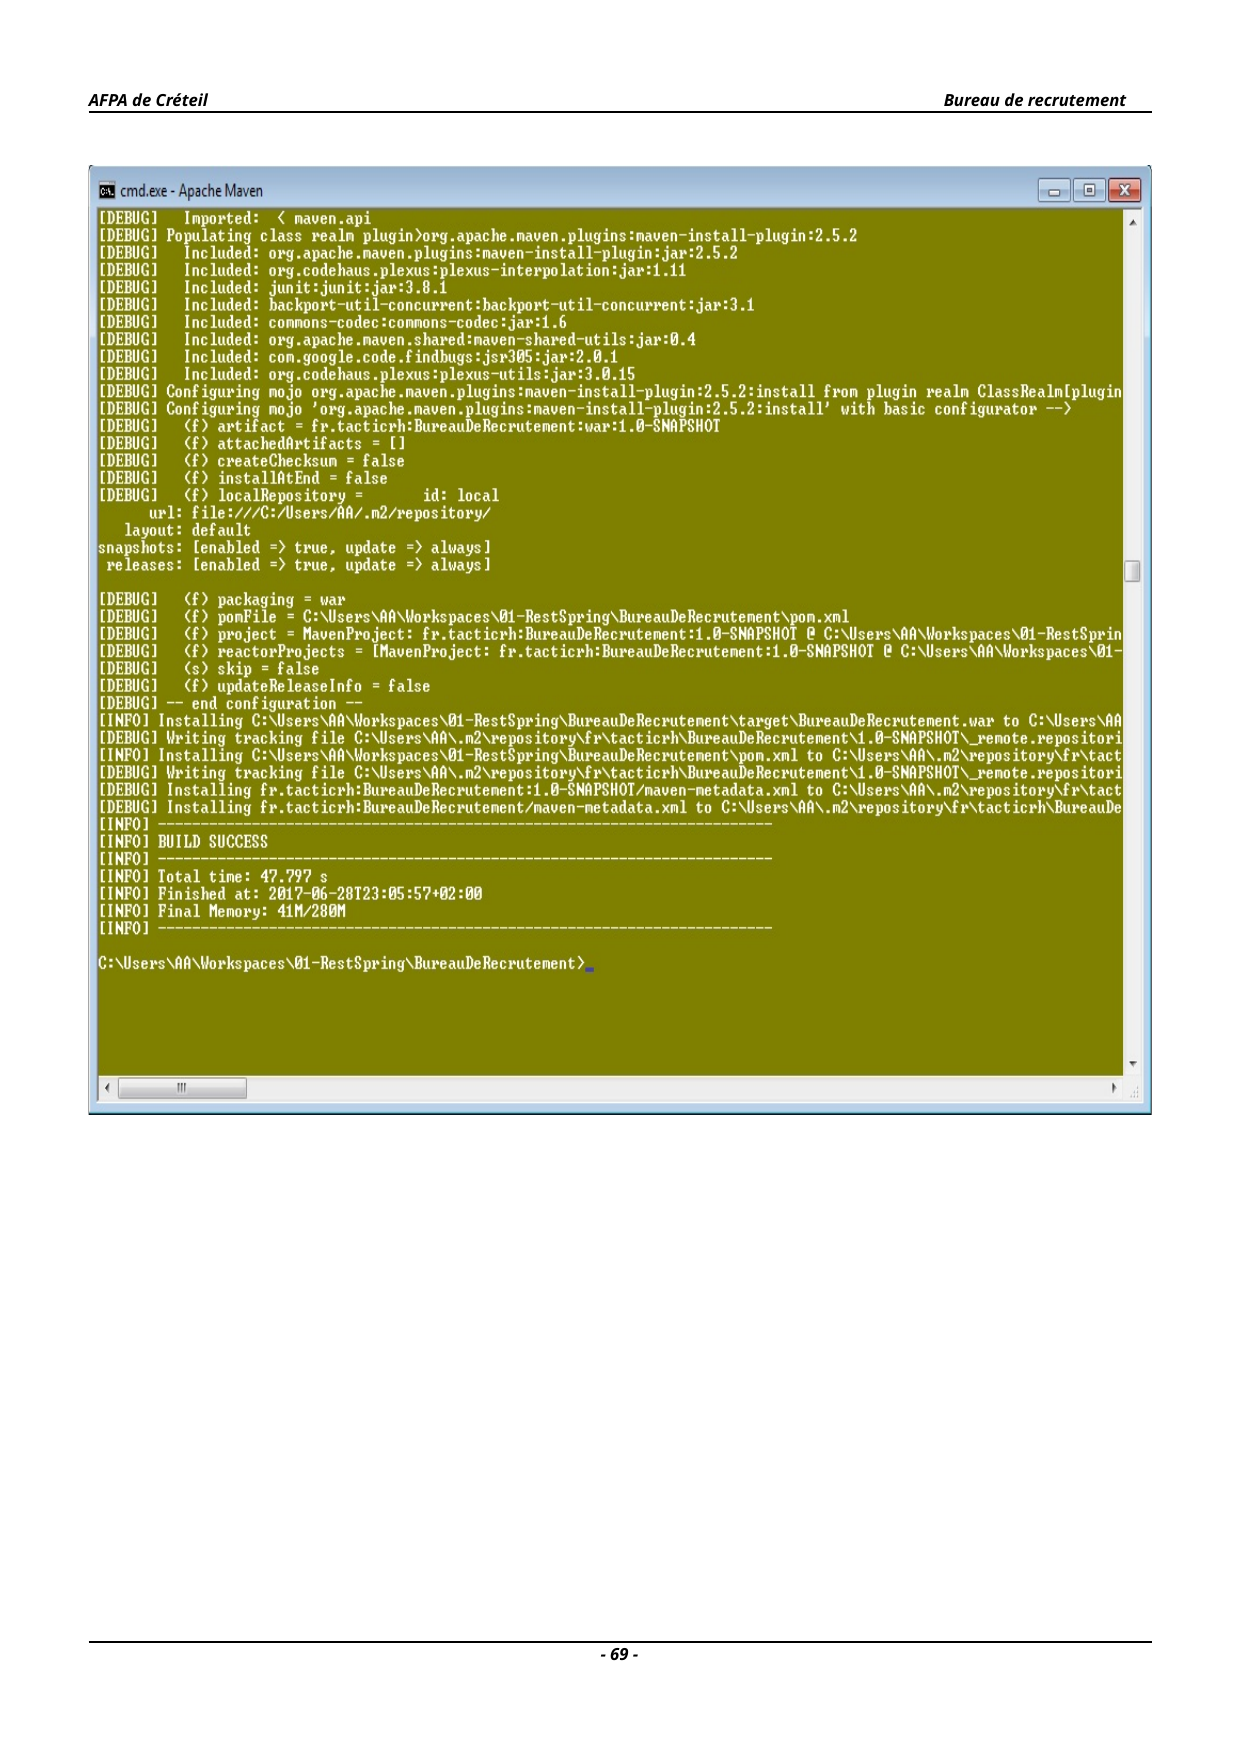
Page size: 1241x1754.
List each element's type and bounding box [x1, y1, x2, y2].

picture [88, 165, 1152, 1115]
